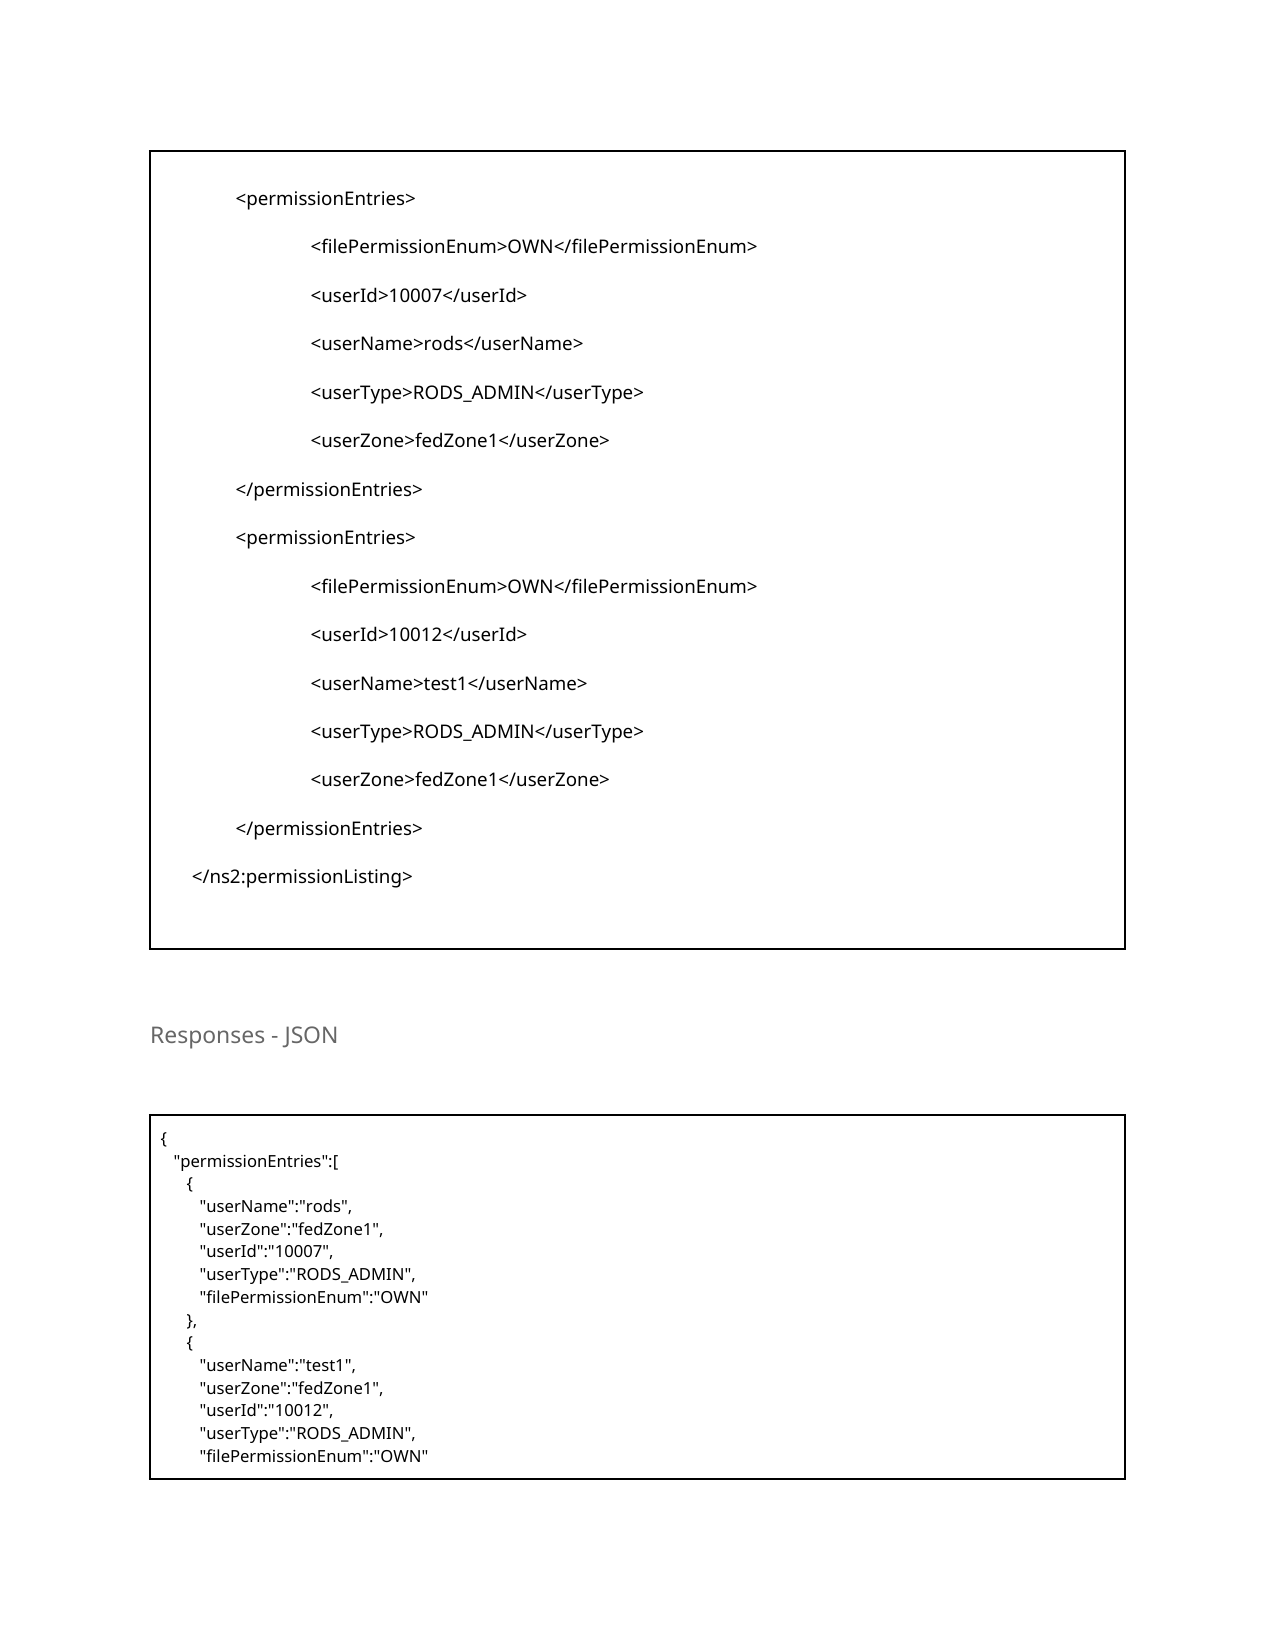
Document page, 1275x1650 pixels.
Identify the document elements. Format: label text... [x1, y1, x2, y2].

subtitle Responses - JSON [150, 1019, 1125, 1051]
table_header { "permissionEntries":[ { "userName":"rods", "userZone":"fedZone1", "userId":"10007", "userType":"RODS_ADMIN", "filePermissionEnum":"OWN" }, { "userName":"test1", "userZone":"fedZone1", "userId":"10012", "userType":"RODS_ADMIN", "filePermissionEnum":"OWN" [151, 1116, 1124, 1477]
table_header <permissionEntries> <filePermissionEnum>OWN</filePermissionEnum> <userId>10007</userId> <userName>rods</userName> <userType>RODS_ADMIN</userType> <userZone>fedZone1</userZone> </permissionEntries> <permissionEntries> <filePermissionEnum>OWN</filePermissionEnum> <userId>10012</userId> <userName>test1</userName> <userType>RODS_ADMIN</userType> <userZone>fedZone1</userZone> </permissionEntries> </ns2:permissionListing> [151, 152, 1124, 948]
